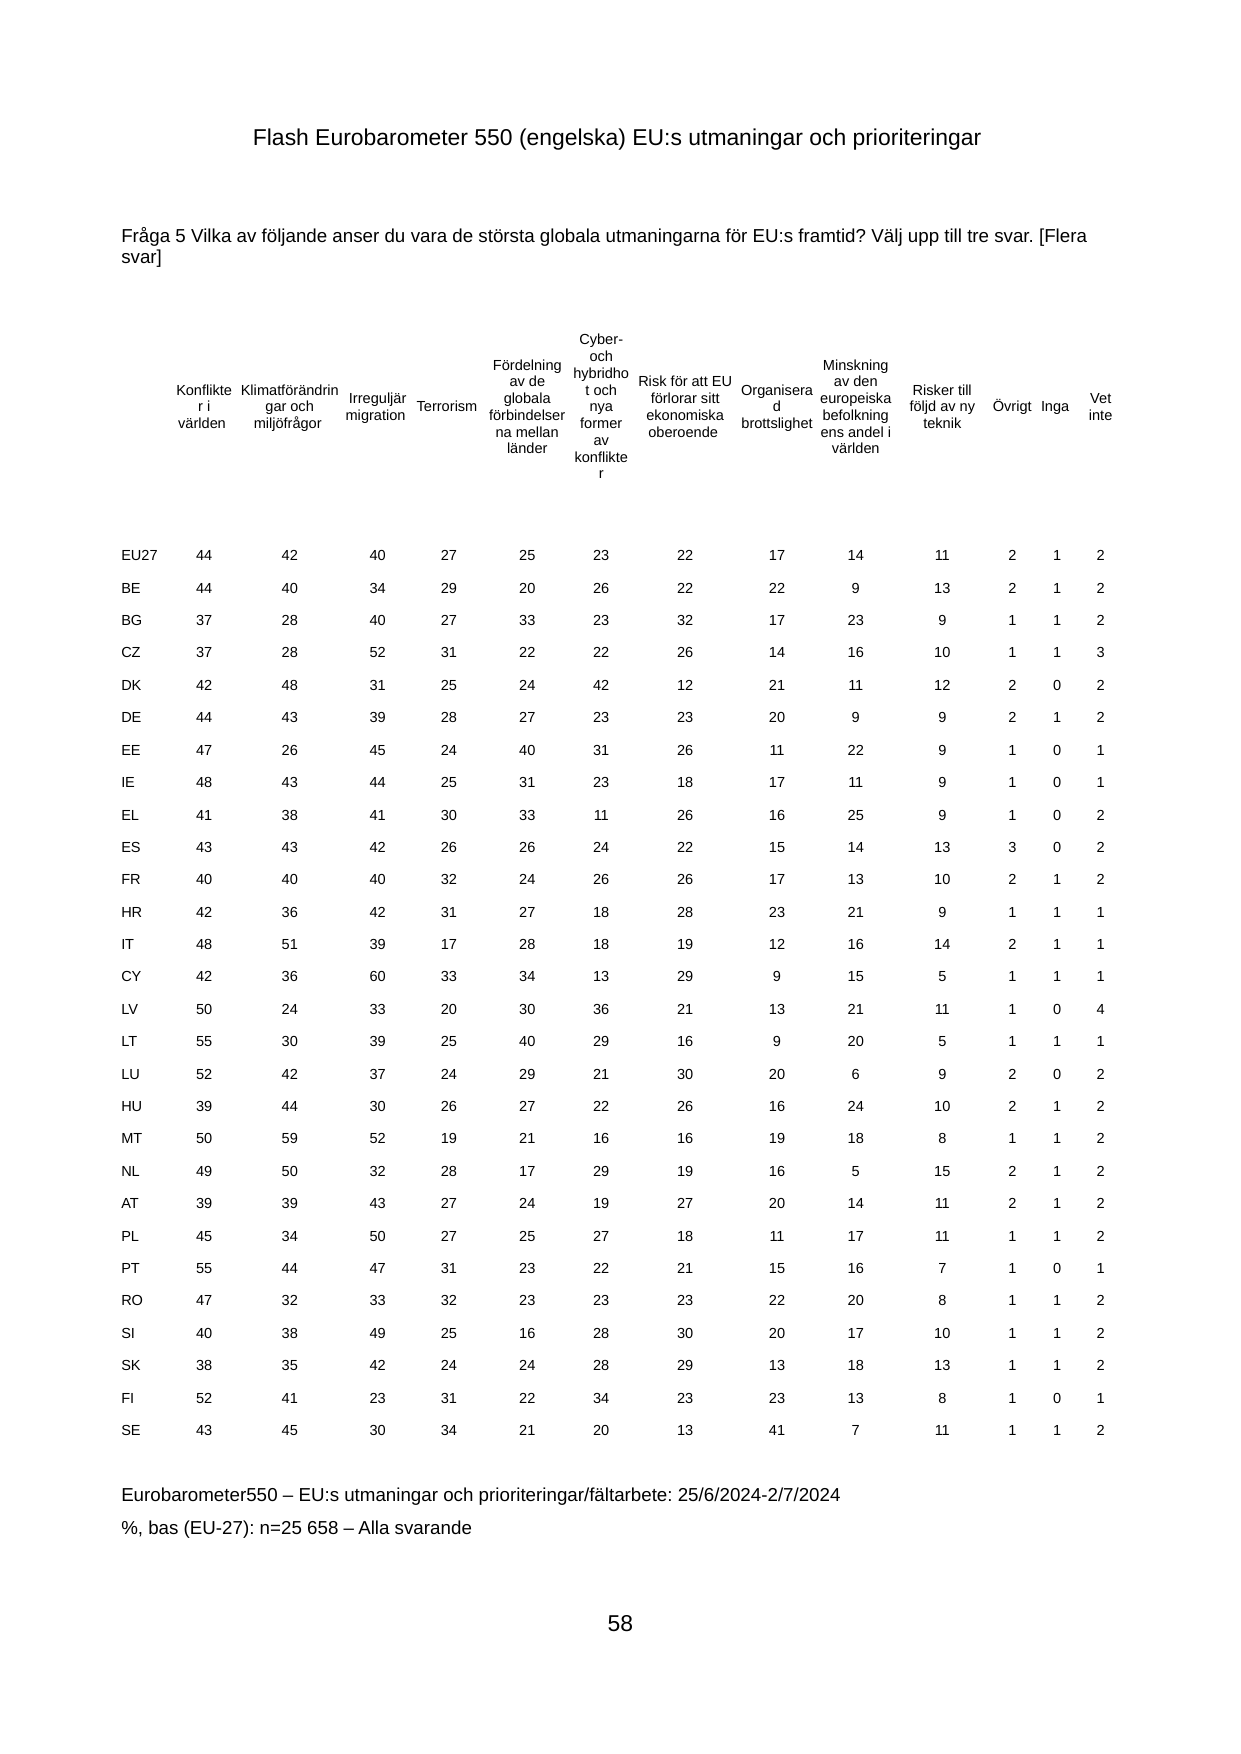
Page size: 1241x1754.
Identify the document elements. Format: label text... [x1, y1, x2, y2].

table_cell 20 [816, 1025, 895, 1057]
table_cell [164, 1058, 171, 1090]
table_cell 20 [738, 701, 816, 733]
table_cell 40 [171, 863, 237, 896]
table_cell 22 [570, 1090, 632, 1122]
table_cell 2 [1079, 701, 1122, 733]
table_cell 19 [413, 1122, 484, 1155]
table_cell [118, 274, 164, 539]
table_cell 1 [1035, 604, 1079, 636]
table_cell 26 [633, 1090, 737, 1122]
table_cell 23 [570, 539, 632, 572]
table_cell 18 [633, 766, 737, 798]
table_cell 10 [895, 1317, 989, 1349]
table_cell Risk för att EU förlorar sitt ekonomiska oberoende [633, 274, 737, 539]
table_cell 28 [570, 1317, 632, 1349]
table_cell 2 [1079, 604, 1122, 636]
table_cell 1 [1035, 928, 1079, 960]
table_cell 2 [1079, 1414, 1122, 1446]
table_cell 1 [1079, 1025, 1122, 1057]
table_cell EU27 [118, 539, 164, 572]
table_cell 7 [816, 1414, 895, 1446]
table_cell LU [118, 1058, 164, 1090]
table_cell 1 [1035, 1414, 1079, 1446]
table_cell [989, 1446, 1035, 1479]
table_cell 33 [413, 960, 484, 993]
table_cell 9 [895, 798, 989, 831]
table_header Fråga 5 Vilka av följande anser du vara de största globala utmaningarna för EU:s framtid? Välj upp till tre svar. [Flera svar] [118, 218, 1122, 274]
table_cell Organiserad brottslighet [738, 274, 816, 539]
table_cell 22 [738, 572, 816, 604]
table_cell 19 [570, 1187, 632, 1219]
table_cell 47 [342, 1252, 413, 1284]
table_cell [118, 1446, 164, 1479]
table_cell 41 [171, 798, 237, 831]
table_cell 0 [1035, 1058, 1079, 1090]
table_cell 23 [633, 701, 737, 733]
table_cell 31 [485, 766, 569, 798]
table_cell 16 [738, 1090, 816, 1122]
table_cell 44 [171, 572, 237, 604]
table_cell [164, 1025, 171, 1057]
table_cell 15 [738, 831, 816, 863]
table_cell [164, 960, 171, 993]
table_cell 2 [1079, 1058, 1122, 1090]
table_cell 60 [342, 960, 413, 993]
table_cell 20 [816, 1284, 895, 1317]
table_cell 2 [1079, 831, 1122, 863]
table_cell 1 [989, 1220, 1035, 1252]
table_cell 31 [342, 669, 413, 701]
table_cell 39 [342, 1025, 413, 1057]
table_cell 2 [989, 1058, 1035, 1090]
table_cell 38 [237, 1317, 342, 1349]
table_cell 2 [1079, 863, 1122, 896]
table_cell 9 [738, 1025, 816, 1057]
table_cell 1 [1079, 896, 1122, 928]
table_cell 14 [895, 928, 989, 960]
table_cell 30 [633, 1317, 737, 1349]
table_cell 0 [1035, 798, 1079, 831]
table_cell [164, 1122, 171, 1155]
table_cell 1 [1079, 1252, 1122, 1284]
table_cell 27 [413, 604, 484, 636]
table_cell 47 [171, 734, 237, 766]
table_cell Risker till följd av ny teknik [895, 274, 989, 539]
table_cell 32 [237, 1284, 342, 1317]
table_cell 42 [171, 896, 237, 928]
table_cell 21 [816, 896, 895, 928]
table_cell 1 [1035, 539, 1079, 572]
table_cell 29 [570, 1155, 632, 1187]
table_cell 2 [989, 539, 1035, 572]
table_cell 22 [633, 539, 737, 572]
table_cell 41 [237, 1381, 342, 1414]
table_cell 2 [1079, 669, 1122, 701]
table_cell 13 [816, 863, 895, 896]
table_cell 11 [570, 798, 632, 831]
table_cell 34 [342, 572, 413, 604]
table_cell 14 [816, 1187, 895, 1219]
table_cell 11 [895, 1414, 989, 1446]
table_cell [633, 1446, 737, 1479]
table_cell Eurobarometer550 – EU:s utmaningar och prioriteringar/fältarbete: 25/6/2024-2/7/2024 [118, 1479, 1122, 1511]
table_cell CZ [118, 636, 164, 669]
table_cell 18 [816, 1349, 895, 1381]
table_cell 8 [895, 1381, 989, 1414]
table_cell 1 [1035, 1025, 1079, 1057]
table_cell 45 [171, 1220, 237, 1252]
table_cell 43 [342, 1187, 413, 1219]
table_cell BG [118, 604, 164, 636]
table_cell 1 [1079, 928, 1122, 960]
table_cell 23 [342, 1381, 413, 1414]
table_cell 20 [485, 572, 569, 604]
table_cell 11 [816, 766, 895, 798]
table_cell 26 [237, 734, 342, 766]
table_cell [164, 1414, 171, 1446]
table_cell 2 [1079, 1090, 1122, 1122]
table_cell [164, 1090, 171, 1122]
table_cell [164, 701, 171, 733]
table_cell 27 [570, 1220, 632, 1252]
table_cell 42 [171, 669, 237, 701]
table_cell 16 [738, 798, 816, 831]
table_cell 17 [738, 604, 816, 636]
table_cell 5 [895, 1025, 989, 1057]
table_cell 19 [633, 928, 737, 960]
table_cell 9 [895, 1058, 989, 1090]
table_cell 52 [171, 1058, 237, 1090]
table_cell 30 [342, 1414, 413, 1446]
table_cell 40 [485, 734, 569, 766]
table_cell 29 [633, 960, 737, 993]
table_cell 32 [342, 1155, 413, 1187]
table_cell 30 [413, 798, 484, 831]
table_cell HR [118, 896, 164, 928]
table_cell 27 [413, 1187, 484, 1219]
table_cell 55 [171, 1025, 237, 1057]
table_cell FI [118, 1381, 164, 1414]
table_cell 17 [485, 1155, 569, 1187]
table_cell 11 [816, 669, 895, 701]
table_cell 50 [171, 993, 237, 1025]
table_cell 26 [413, 831, 484, 863]
table_cell 36 [237, 960, 342, 993]
table_cell [1079, 1446, 1122, 1479]
table_cell 9 [816, 572, 895, 604]
table_cell 43 [171, 831, 237, 863]
table_cell 1 [1035, 572, 1079, 604]
table_cell 1 [989, 1284, 1035, 1317]
table_cell 26 [570, 572, 632, 604]
table_cell 33 [485, 798, 569, 831]
table_cell 23 [485, 1252, 569, 1284]
table_cell 40 [342, 604, 413, 636]
table_cell 9 [895, 701, 989, 733]
table_cell 40 [342, 863, 413, 896]
table_cell HU [118, 1090, 164, 1122]
table_cell 44 [237, 1252, 342, 1284]
table_cell Konflikter i världen [171, 274, 237, 539]
table_cell 28 [237, 636, 342, 669]
table_cell 1 [1035, 1220, 1079, 1252]
table_cell 9 [895, 766, 989, 798]
table_cell 26 [633, 798, 737, 831]
table_cell 51 [237, 928, 342, 960]
table_cell 37 [342, 1058, 413, 1090]
table_cell 41 [342, 798, 413, 831]
table_cell 0 [1035, 669, 1079, 701]
table_cell 24 [570, 831, 632, 863]
table_cell 30 [342, 1090, 413, 1122]
table_cell 27 [413, 1220, 484, 1252]
table_cell 16 [816, 636, 895, 669]
table_cell IT [118, 928, 164, 960]
table_cell 49 [171, 1155, 237, 1187]
table_cell 22 [485, 1381, 569, 1414]
table_cell 16 [816, 1252, 895, 1284]
table_cell [164, 863, 171, 896]
table_cell 14 [738, 636, 816, 669]
table_cell 1 [989, 896, 1035, 928]
table_cell 20 [570, 1414, 632, 1446]
table_cell 22 [570, 1252, 632, 1284]
table_cell CY [118, 960, 164, 993]
table_cell 27 [485, 1090, 569, 1122]
table_cell 33 [342, 1284, 413, 1317]
table_cell 17 [413, 928, 484, 960]
table_cell 23 [738, 1381, 816, 1414]
table_cell 1 [1035, 636, 1079, 669]
table_cell [816, 1446, 895, 1479]
table_cell 2 [1079, 1187, 1122, 1219]
table_cell 18 [570, 928, 632, 960]
table_cell 9 [816, 701, 895, 733]
table_cell BE [118, 572, 164, 604]
table_cell 42 [237, 1058, 342, 1090]
table_cell MT [118, 1122, 164, 1155]
table_cell 21 [485, 1414, 569, 1446]
table_cell 28 [570, 1349, 632, 1381]
table_cell 34 [413, 1414, 484, 1446]
table_cell [164, 1284, 171, 1317]
table_cell 18 [570, 896, 632, 928]
table_cell 0 [1035, 1381, 1079, 1414]
table_cell 1 [989, 960, 1035, 993]
table_cell 28 [485, 928, 569, 960]
table_cell 8 [895, 1284, 989, 1317]
table_cell 42 [342, 831, 413, 863]
table_cell 1 [1035, 863, 1079, 896]
table_cell 22 [485, 636, 569, 669]
table_cell 20 [413, 993, 484, 1025]
table_cell 21 [816, 993, 895, 1025]
table_cell 5 [895, 960, 989, 993]
table_cell 10 [895, 636, 989, 669]
table_cell 48 [237, 669, 342, 701]
table_cell [164, 274, 171, 539]
table_cell 25 [413, 1025, 484, 1057]
table_cell 59 [237, 1122, 342, 1155]
table_cell RO [118, 1284, 164, 1317]
table_cell 2 [1079, 798, 1122, 831]
table_cell 20 [738, 1058, 816, 1090]
table_cell 40 [342, 539, 413, 572]
table_cell 30 [633, 1058, 737, 1090]
table_cell 1 [1035, 1349, 1079, 1381]
table_cell 11 [738, 1220, 816, 1252]
table_cell 23 [816, 604, 895, 636]
table_cell 24 [816, 1090, 895, 1122]
table_cell 2 [989, 1090, 1035, 1122]
table_cell 22 [738, 1284, 816, 1317]
table_cell 13 [738, 1349, 816, 1381]
table_cell 21 [738, 669, 816, 701]
table_cell 3 [989, 831, 1035, 863]
table_cell 26 [413, 1090, 484, 1122]
table_cell 31 [413, 1252, 484, 1284]
table_cell 1 [989, 766, 1035, 798]
table_cell 52 [171, 1381, 237, 1414]
table_cell 21 [633, 993, 737, 1025]
table_cell 25 [413, 669, 484, 701]
table_cell 2 [1079, 1349, 1122, 1381]
table_cell 12 [738, 928, 816, 960]
table_cell SK [118, 1349, 164, 1381]
table_cell 24 [485, 1349, 569, 1381]
table_cell 25 [485, 1220, 569, 1252]
table_cell 16 [816, 928, 895, 960]
table_cell [164, 669, 171, 701]
table_cell 36 [237, 896, 342, 928]
table_cell 1 [1035, 1187, 1079, 1219]
table_cell 1 [1035, 1122, 1079, 1155]
table_cell [738, 1446, 816, 1479]
table_cell 1 [1035, 1284, 1079, 1317]
table_cell [164, 1446, 171, 1479]
table_cell 40 [171, 1317, 237, 1349]
table_cell [164, 734, 171, 766]
table_cell 9 [738, 960, 816, 993]
table_cell [164, 1155, 171, 1187]
table_cell SI [118, 1317, 164, 1349]
table_cell 20 [738, 1187, 816, 1219]
table_cell PL [118, 1220, 164, 1252]
table_cell 45 [237, 1414, 342, 1446]
table_cell 35 [237, 1349, 342, 1381]
table_cell 26 [485, 831, 569, 863]
table_cell 1 [989, 1317, 1035, 1349]
table_cell 2 [1079, 1155, 1122, 1187]
table_cell 52 [342, 636, 413, 669]
table_cell 42 [570, 669, 632, 701]
table_cell LV [118, 993, 164, 1025]
table_cell 15 [816, 960, 895, 993]
table_cell 9 [895, 604, 989, 636]
table_cell 6 [816, 1058, 895, 1090]
table_cell 13 [895, 831, 989, 863]
table_cell 12 [633, 669, 737, 701]
table_cell 18 [633, 1220, 737, 1252]
table_cell 1 [989, 1414, 1035, 1446]
table_cell [485, 1446, 569, 1479]
table_cell 34 [570, 1381, 632, 1414]
table_cell 25 [413, 766, 484, 798]
table_cell 0 [1035, 993, 1079, 1025]
table_cell [413, 1446, 484, 1479]
table_cell 2 [1079, 1122, 1122, 1155]
table_cell 2 [989, 928, 1035, 960]
table_cell 2 [989, 1155, 1035, 1187]
table_cell 2 [989, 669, 1035, 701]
table_cell 44 [171, 701, 237, 733]
table_cell 36 [570, 993, 632, 1025]
table_cell [164, 1317, 171, 1349]
table_cell 19 [738, 1122, 816, 1155]
table_cell 23 [738, 896, 816, 928]
table_cell 9 [895, 734, 989, 766]
table_cell SE [118, 1414, 164, 1446]
table_cell 32 [413, 863, 484, 896]
table_cell 43 [171, 1414, 237, 1446]
table_cell 23 [485, 1284, 569, 1317]
table_cell 27 [413, 539, 484, 572]
table_cell 15 [895, 1155, 989, 1187]
table_cell 1 [1079, 1381, 1122, 1414]
table_cell 1 [1035, 1090, 1079, 1122]
table_cell 7 [895, 1252, 989, 1284]
table_cell Klimatförändringar och miljöfrågor [237, 274, 342, 539]
table_cell %, bas (EU-27): n=25 658 – Alla svarande [118, 1511, 1122, 1543]
table_cell 2 [1079, 539, 1122, 572]
table_cell 42 [237, 539, 342, 572]
table_cell 19 [633, 1155, 737, 1187]
table_cell Vet inte [1079, 274, 1122, 539]
table_cell 28 [413, 1155, 484, 1187]
table_cell Minskning av den europeiska befolkningens andel i världen [816, 274, 895, 539]
table_cell [164, 993, 171, 1025]
table_cell 17 [738, 766, 816, 798]
table_cell 1 [989, 1122, 1035, 1155]
table_cell Irreguljär migration [342, 274, 413, 539]
table_cell 24 [413, 734, 484, 766]
table_cell PT [118, 1252, 164, 1284]
table_cell 23 [570, 604, 632, 636]
table_cell 34 [237, 1220, 342, 1252]
table_cell 15 [738, 1252, 816, 1284]
table_cell 1 [1035, 1317, 1079, 1349]
table_cell [164, 1349, 171, 1381]
table_cell 22 [570, 636, 632, 669]
table_cell 39 [342, 701, 413, 733]
table_cell AT [118, 1187, 164, 1219]
table_cell 1 [989, 604, 1035, 636]
table_cell [164, 1220, 171, 1252]
table_cell 1 [1035, 701, 1079, 733]
table_cell 47 [171, 1284, 237, 1317]
table_cell 24 [485, 863, 569, 896]
table_cell 13 [895, 1349, 989, 1381]
table_cell [164, 798, 171, 831]
table_cell 39 [342, 928, 413, 960]
table_cell 44 [342, 766, 413, 798]
table_cell 0 [1035, 1252, 1079, 1284]
table_cell 39 [171, 1187, 237, 1219]
table_cell 28 [633, 896, 737, 928]
table_cell 14 [816, 539, 895, 572]
table_cell 24 [413, 1349, 484, 1381]
table_cell 0 [1035, 766, 1079, 798]
table_cell 29 [633, 1349, 737, 1381]
table_cell 28 [237, 604, 342, 636]
table_cell [164, 896, 171, 928]
table_cell 37 [171, 604, 237, 636]
table_cell 27 [485, 896, 569, 928]
table_cell 2 [989, 1187, 1035, 1219]
table_cell 12 [895, 669, 989, 701]
table_cell 31 [413, 1381, 484, 1414]
table_cell 38 [237, 798, 342, 831]
table_cell 40 [237, 863, 342, 896]
table_cell IE [118, 766, 164, 798]
table_cell FR [118, 863, 164, 896]
table_cell 42 [342, 896, 413, 928]
table_cell 21 [485, 1122, 569, 1155]
table_cell 1 [1079, 960, 1122, 993]
table_cell [164, 636, 171, 669]
table_cell [164, 1381, 171, 1414]
table_cell 2 [989, 863, 1035, 896]
table_cell 33 [485, 604, 569, 636]
table_cell 50 [342, 1220, 413, 1252]
table_cell 43 [237, 701, 342, 733]
table_cell [164, 831, 171, 863]
table_cell 1 [989, 734, 1035, 766]
table_cell 1 [1079, 766, 1122, 798]
table_cell [164, 1187, 171, 1219]
table_cell 22 [816, 734, 895, 766]
table_cell 17 [816, 1220, 895, 1252]
table_cell 11 [895, 1220, 989, 1252]
table_cell 41 [738, 1414, 816, 1446]
table_cell Terrorism [413, 274, 484, 539]
table_cell 42 [342, 1349, 413, 1381]
table_cell 16 [485, 1317, 569, 1349]
table_cell EL [118, 798, 164, 831]
table_cell 39 [237, 1187, 342, 1219]
table_cell Inga [1035, 274, 1079, 539]
table_cell 10 [895, 863, 989, 896]
table_cell 38 [171, 1349, 237, 1381]
table_cell 42 [171, 960, 237, 993]
table_cell [164, 928, 171, 960]
table_cell 1 [1035, 896, 1079, 928]
table_cell 1 [989, 1025, 1035, 1057]
table_cell 31 [413, 896, 484, 928]
table_cell 30 [485, 993, 569, 1025]
table_cell 11 [895, 539, 989, 572]
table_cell EE [118, 734, 164, 766]
table_cell [237, 1446, 342, 1479]
table_cell 40 [237, 572, 342, 604]
table_cell 44 [171, 539, 237, 572]
table_cell 13 [738, 993, 816, 1025]
table_cell 26 [633, 734, 737, 766]
table_cell [164, 1252, 171, 1284]
table_cell 2 [989, 701, 1035, 733]
table_cell 17 [816, 1317, 895, 1349]
table_cell 14 [816, 831, 895, 863]
table_cell NL [118, 1155, 164, 1187]
table_cell 29 [485, 1058, 569, 1090]
table_cell 39 [171, 1090, 237, 1122]
table_cell 29 [570, 1025, 632, 1057]
table_cell 1 [989, 1349, 1035, 1381]
table_cell 52 [342, 1122, 413, 1155]
table_cell [164, 572, 171, 604]
table_cell [1035, 1446, 1079, 1479]
table_cell 21 [633, 1252, 737, 1284]
table_cell 0 [1035, 734, 1079, 766]
table_cell 26 [570, 863, 632, 896]
table_cell 27 [485, 701, 569, 733]
table_cell 33 [342, 993, 413, 1025]
table_cell 49 [342, 1317, 413, 1349]
table_cell 21 [570, 1058, 632, 1090]
table_cell 24 [237, 993, 342, 1025]
table_cell ES [118, 831, 164, 863]
table_cell Fördelning av de globala förbindelserna mellan länder [485, 274, 569, 539]
table_cell Cyber- och hybridhot och nya former av konflikter [570, 274, 632, 539]
table_cell 50 [237, 1155, 342, 1187]
table_cell 1 [1079, 734, 1122, 766]
table_cell DK [118, 669, 164, 701]
table_cell 24 [485, 1187, 569, 1219]
table_cell 50 [171, 1122, 237, 1155]
table_cell 17 [738, 863, 816, 896]
table_cell 40 [485, 1025, 569, 1057]
table_cell [342, 1446, 413, 1479]
table_cell 1 [1035, 960, 1079, 993]
table_cell 25 [485, 539, 569, 572]
table_cell [570, 1446, 632, 1479]
table_cell 13 [816, 1381, 895, 1414]
table_cell 17 [738, 539, 816, 572]
table_cell 22 [633, 572, 737, 604]
table_cell 23 [570, 766, 632, 798]
table_cell 24 [485, 669, 569, 701]
table_cell Övrigt [989, 274, 1035, 539]
table_cell 23 [633, 1381, 737, 1414]
table_cell [164, 766, 171, 798]
table_cell 16 [570, 1122, 632, 1155]
table_cell LT [118, 1025, 164, 1057]
table_cell 9 [895, 896, 989, 928]
table_cell 0 [1035, 831, 1079, 863]
table_cell 45 [342, 734, 413, 766]
table_cell 18 [816, 1122, 895, 1155]
table_cell 2 [989, 572, 1035, 604]
table_cell 11 [895, 993, 989, 1025]
table_cell 23 [570, 1284, 632, 1317]
table_cell 2 [1079, 1284, 1122, 1317]
table_cell [895, 1446, 989, 1479]
table_cell 20 [738, 1317, 816, 1349]
table_cell 43 [237, 831, 342, 863]
table_cell 16 [738, 1155, 816, 1187]
table_cell 2 [1079, 1220, 1122, 1252]
table_cell 1 [989, 1252, 1035, 1284]
table_cell 31 [413, 636, 484, 669]
table_cell [164, 539, 171, 572]
table_cell 34 [485, 960, 569, 993]
table_cell 1 [989, 1381, 1035, 1414]
table_cell 31 [570, 734, 632, 766]
table_cell 22 [633, 831, 737, 863]
table_cell 8 [895, 1122, 989, 1155]
table_cell [164, 604, 171, 636]
table_cell 26 [633, 863, 737, 896]
table_cell 32 [633, 604, 737, 636]
table_cell 16 [633, 1122, 737, 1155]
table_cell 5 [816, 1155, 895, 1187]
table_cell 10 [895, 1090, 989, 1122]
table_cell 13 [895, 572, 989, 604]
table_cell 1 [1035, 1155, 1079, 1187]
table_cell 23 [570, 701, 632, 733]
table_cell 26 [633, 636, 737, 669]
table_cell 13 [570, 960, 632, 993]
table_cell 25 [816, 798, 895, 831]
table_cell 3 [1079, 636, 1122, 669]
table_cell 44 [237, 1090, 342, 1122]
table_cell 1 [989, 798, 1035, 831]
table_cell 48 [171, 928, 237, 960]
table_cell DE [118, 701, 164, 733]
table_cell 30 [237, 1025, 342, 1057]
table_cell [171, 1446, 237, 1479]
table_cell 13 [633, 1414, 737, 1446]
table_cell 4 [1079, 993, 1122, 1025]
table_cell 23 [633, 1284, 737, 1317]
table_cell 11 [738, 734, 816, 766]
table_cell 1 [989, 636, 1035, 669]
table_cell 48 [171, 766, 237, 798]
table_cell 29 [413, 572, 484, 604]
table_cell 24 [413, 1058, 484, 1090]
table_cell 11 [895, 1187, 989, 1219]
table_cell 55 [171, 1252, 237, 1284]
table_cell 27 [633, 1187, 737, 1219]
table_cell 28 [413, 701, 484, 733]
table_cell 43 [237, 766, 342, 798]
table_cell 32 [413, 1284, 484, 1317]
table_cell 2 [1079, 1317, 1122, 1349]
table_cell 25 [413, 1317, 484, 1349]
table_cell 37 [171, 636, 237, 669]
table_cell 16 [633, 1025, 737, 1057]
table_cell 1 [989, 993, 1035, 1025]
table_cell 2 [1079, 572, 1122, 604]
